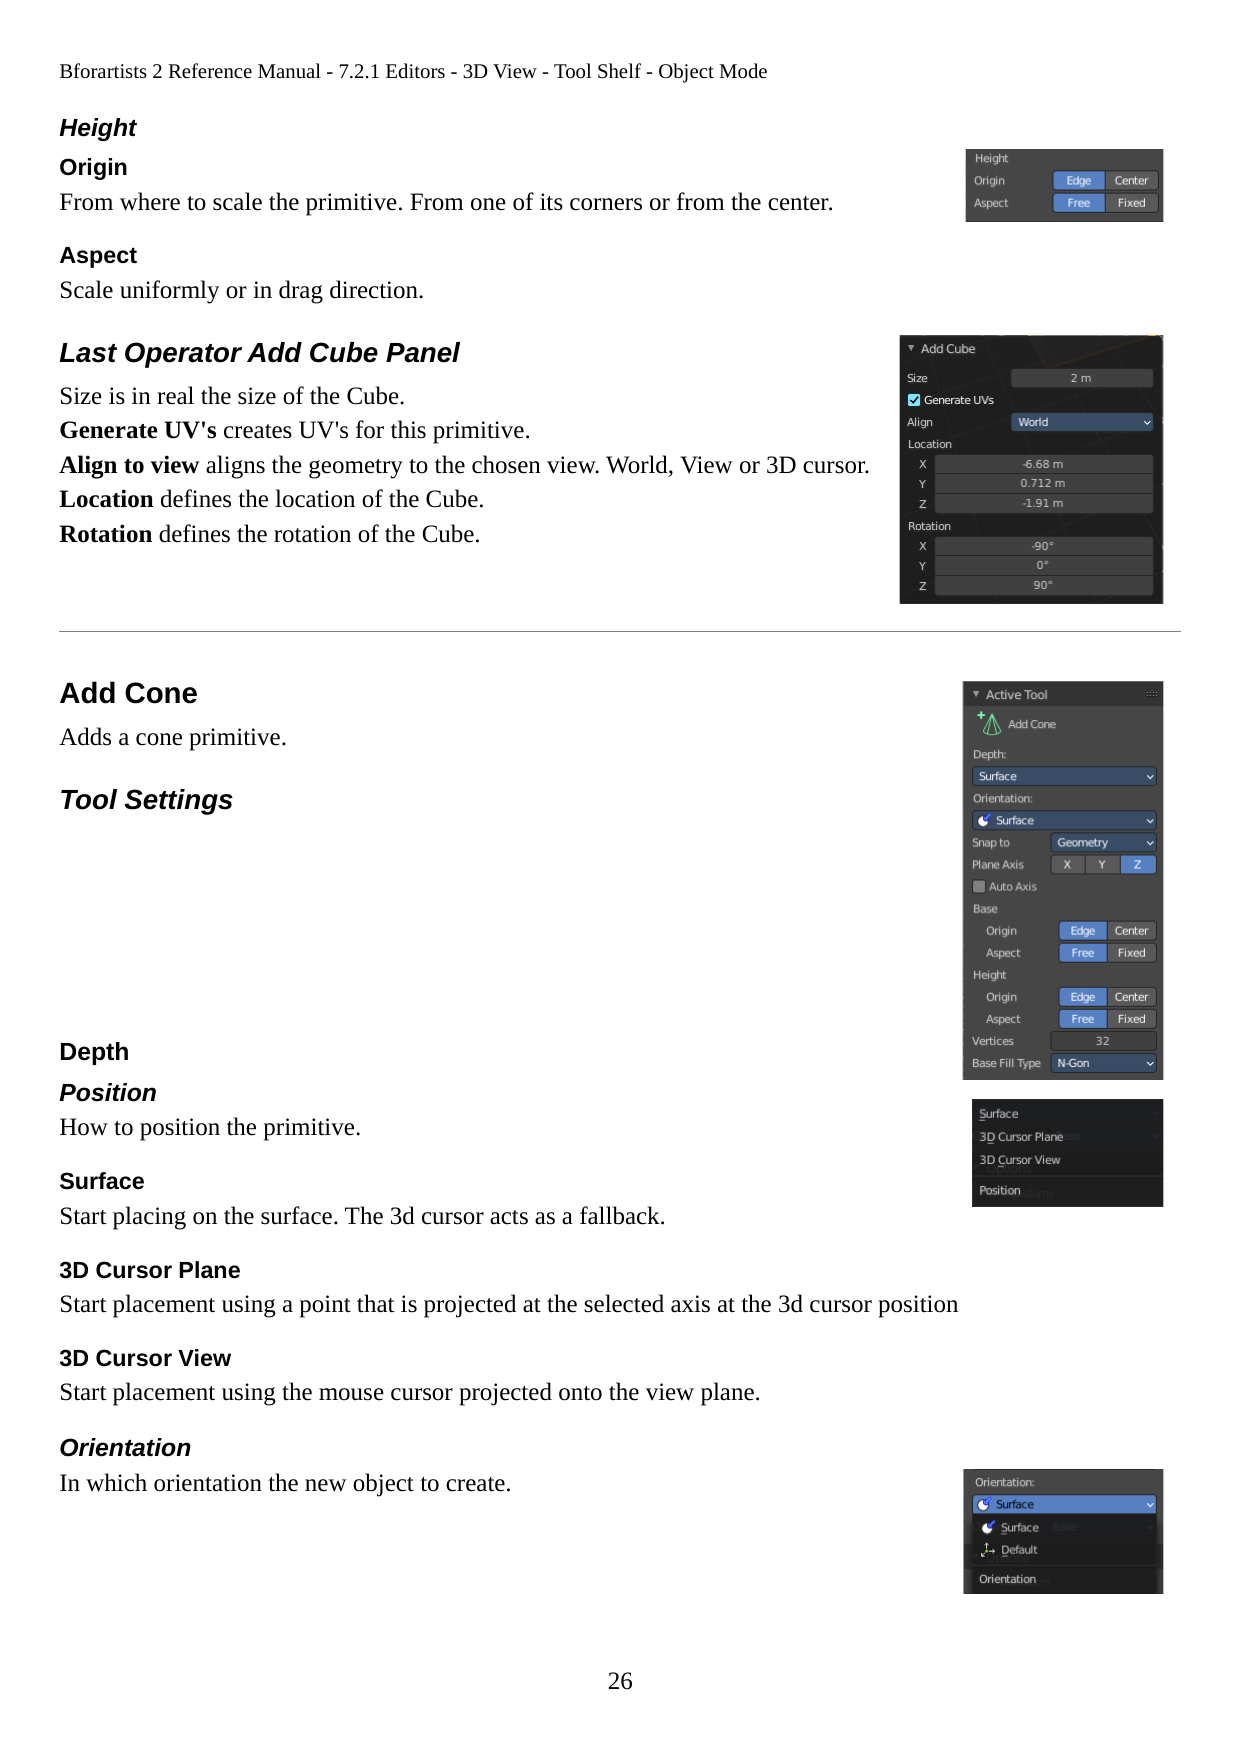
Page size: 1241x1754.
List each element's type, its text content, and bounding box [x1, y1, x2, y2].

picture [899, 335, 1164, 604]
subtitle Last Operator Add Cube Panel [59, 337, 899, 368]
subtitle Position [59, 1078, 1181, 1106]
subtitle Tool Settings [59, 783, 962, 815]
subtitle [1164, 1168, 1181, 1194]
text [1164, 722, 1181, 751]
text In which orientation the new object to create. [59, 1468, 1181, 1496]
text Adds a cone primitive. [59, 722, 962, 751]
subtitle Surface [59, 1168, 972, 1194]
picture [963, 1469, 1164, 1594]
subtitle Aspect [59, 242, 1181, 269]
text Start placement using a point that is projected at the selected axis at the 3d cursor position [59, 1289, 1181, 1318]
subtitle Add Cone [59, 676, 1181, 709]
text Start placing on the surface. The 3d cursor acts as a fallback. [59, 1201, 1181, 1229]
subtitle Depth [59, 1037, 962, 1065]
picture [965, 149, 1164, 222]
subtitle Orientation [59, 1433, 1181, 1461]
subtitle 3D Cursor Plane [59, 1256, 1181, 1283]
picture [972, 1099, 1164, 1207]
subtitle [1164, 154, 1181, 180]
subtitle 3D Cursor View [59, 1344, 1181, 1371]
text Start placement using the mouse cursor projected onto the view plane. [59, 1377, 1181, 1406]
picture [962, 681, 1164, 1080]
subtitle Height [59, 113, 1181, 141]
text How to position the primitive. [59, 1112, 972, 1141]
subtitle [1164, 783, 1181, 815]
text Size is in real the size of the Cube. Generate UV's creates UV's for this primitive. Align to view aligns the geometry to the chosen view. World, View or 3D cursor. Location defines the location of the Cube. Rotation defines the rotation of the Cube. [59, 381, 899, 548]
subtitle Origin [59, 154, 965, 180]
subtitle [1164, 1037, 1181, 1065]
text From where to scale the primitive. From one of its corners or from the center. [59, 187, 965, 215]
text Scale uniformly or in drag direction. [59, 275, 1181, 304]
